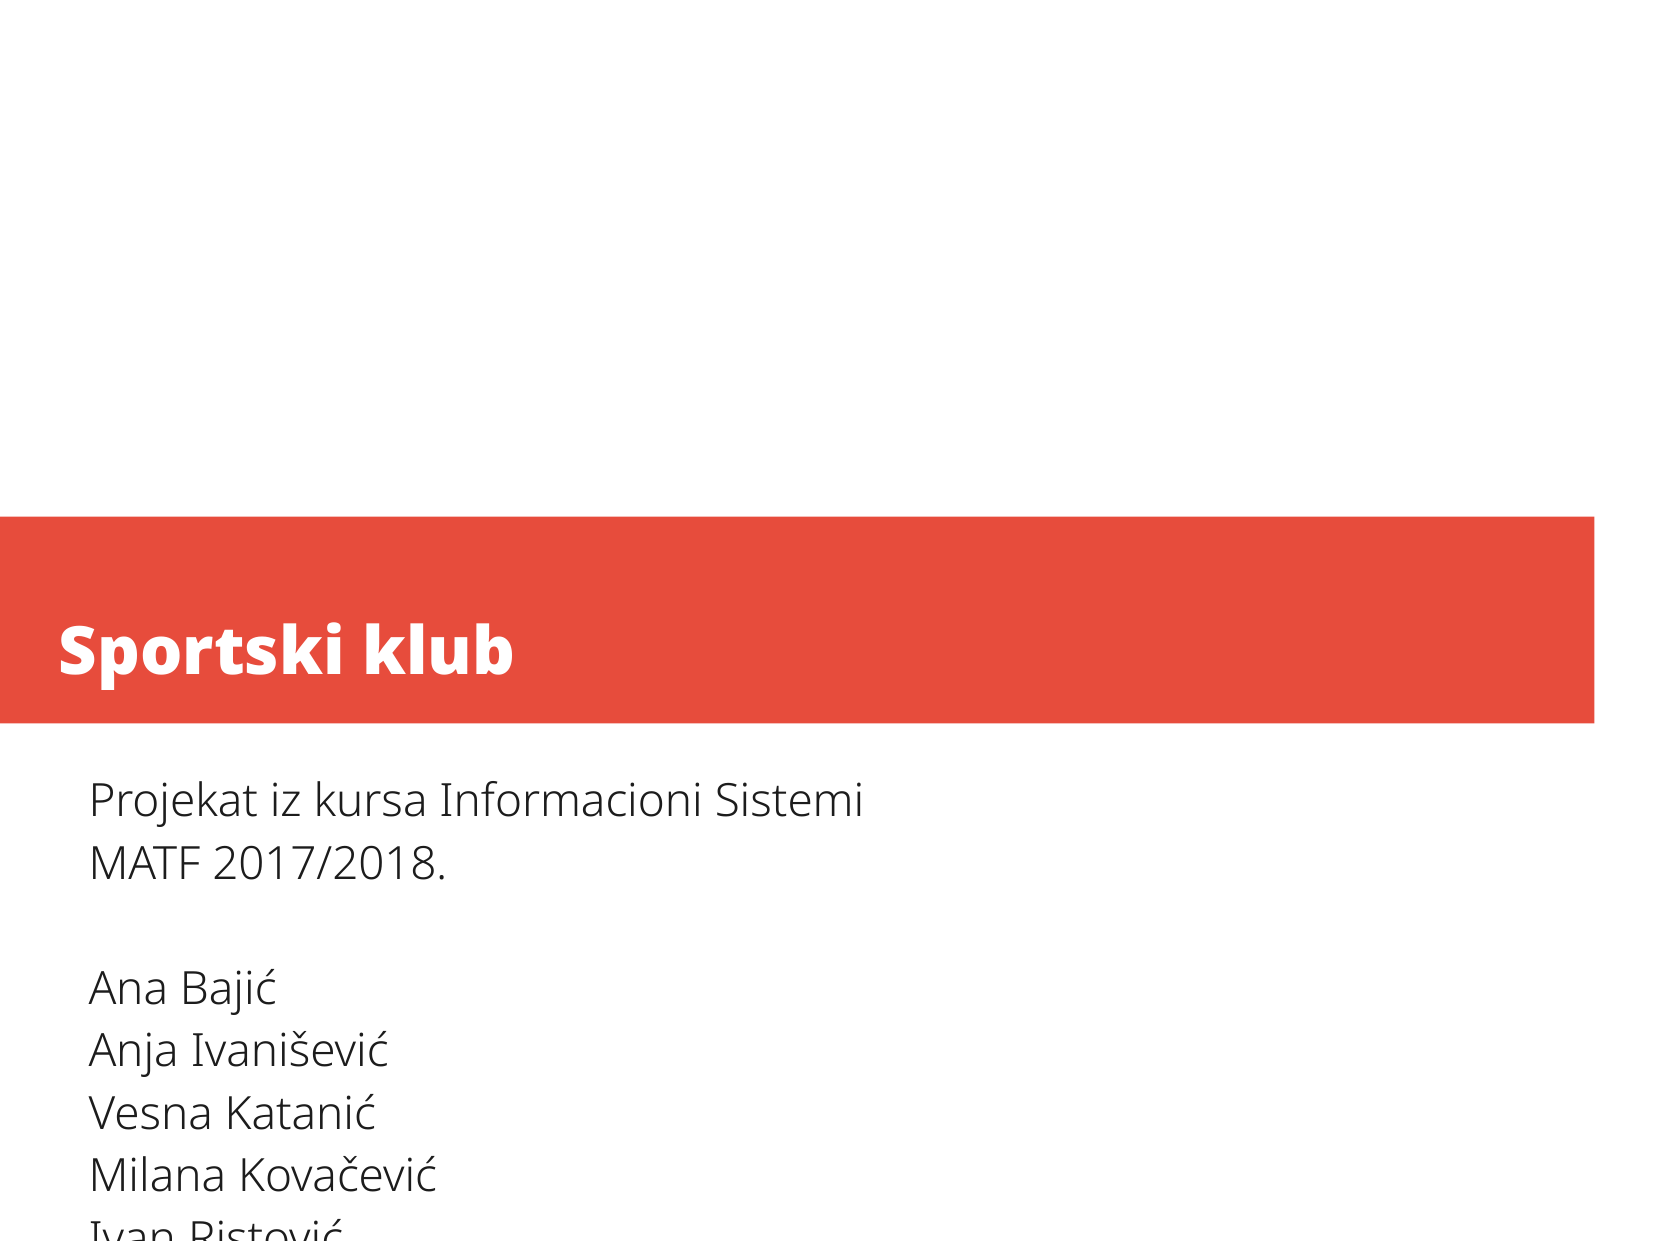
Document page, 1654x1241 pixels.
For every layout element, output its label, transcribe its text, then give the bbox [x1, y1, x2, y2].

title Sportski klub [59, 546, 1595, 694]
subtitle Projekat iz kursa Informacioni Sistemi MATF 2017/2018. Ana Bajić Anja Ivanišević Vesna Katanić Milana Kovačević Ivan Ristović [88, 767, 1595, 1182]
